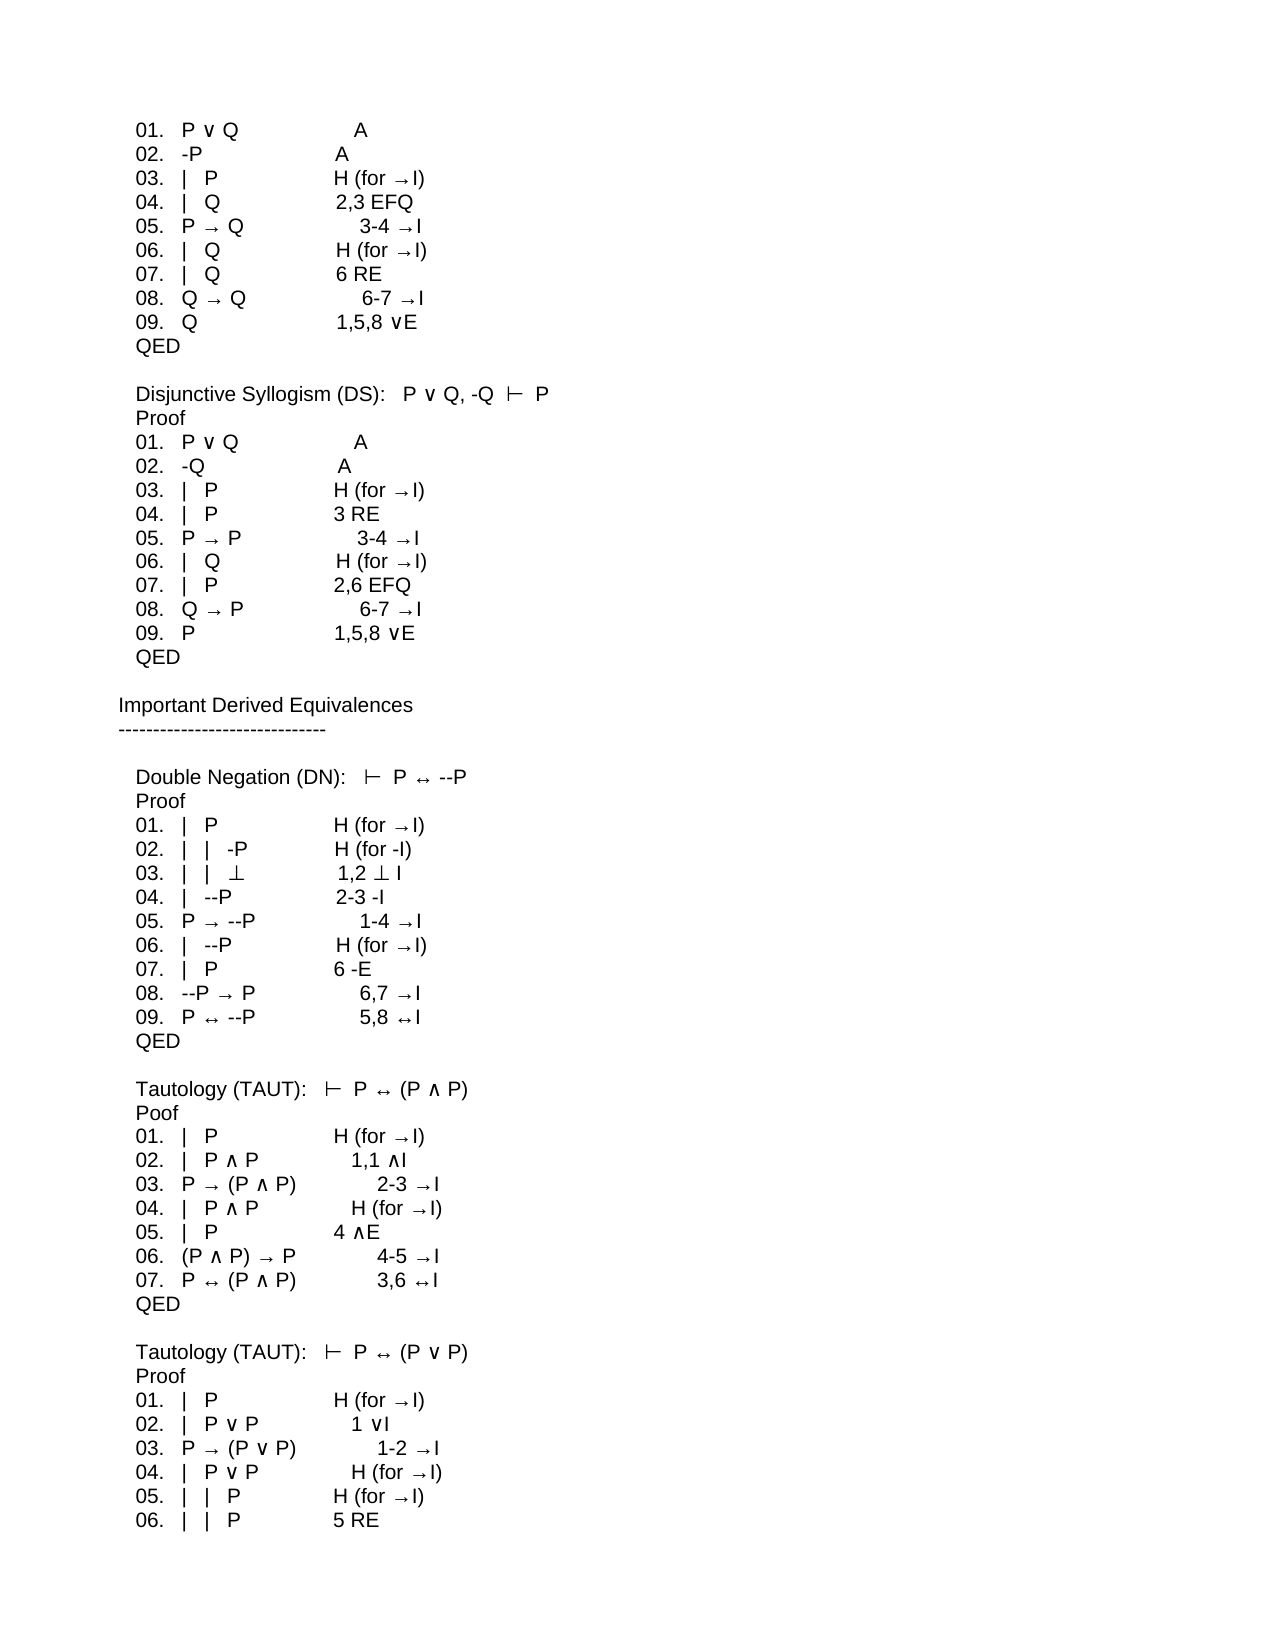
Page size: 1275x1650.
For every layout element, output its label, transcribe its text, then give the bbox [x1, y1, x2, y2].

text 08. --P → P 6,7 →I [118, 981, 1157, 1004]
text 08. Q → Q 6-7 →I [118, 286, 1157, 310]
text 05. | P 4 ∧E [118, 1220, 1157, 1244]
text 04. | P 3 RE [118, 501, 1157, 525]
text 03. | | ⊥ 1,2 ⊥ I [118, 861, 1157, 885]
text 01. P ∨ Q A [118, 429, 1157, 453]
text 07. | Q 6 RE [118, 262, 1157, 286]
text QED [118, 1292, 1157, 1316]
text 01. P ∨ Q A [118, 118, 1157, 142]
text 07. P ↔ (P ∧ P) 3,6 ↔I [118, 1268, 1157, 1292]
text Proof [118, 1364, 1157, 1388]
text 02. | | -P H (for -I) [118, 837, 1157, 861]
text Double Negation (DN): ⊢ P ↔ --P [118, 765, 1157, 789]
text Proof [118, 406, 1157, 429]
text 09. P ↔ --P 5,8 ↔I [118, 1004, 1157, 1028]
text 01. | P H (for →I) [118, 1124, 1157, 1148]
text QED [118, 645, 1157, 669]
text Poof [118, 1100, 1157, 1124]
text 01. | P H (for →I) [118, 813, 1157, 837]
text 03. P → (P ∨ P) 1-2 →I [118, 1436, 1157, 1460]
text 07. | P 6 -E [118, 957, 1157, 981]
text 04. | P ∨ P H (for →I) [118, 1460, 1157, 1484]
text Proof [118, 789, 1157, 813]
text 06. | --P H (for →I) [118, 933, 1157, 957]
text 04. | --P 2-3 -I [118, 885, 1157, 909]
text 01. | P H (for →I) [118, 1388, 1157, 1412]
text 08. Q → P 6-7 →I [118, 597, 1157, 621]
text 05. | | P H (for →I) [118, 1484, 1157, 1508]
text 06. (P ∧ P) → P 4-5 →I [118, 1244, 1157, 1268]
text 03. | P H (for →I) [118, 166, 1157, 190]
text 02. | P ∧ P 1,1 ∧I [118, 1148, 1157, 1172]
text 03. | P H (for →I) [118, 477, 1157, 501]
text ------------------------------ [118, 717, 1157, 741]
text 09. Q 1,5,8 ∨E [118, 310, 1157, 334]
text QED [118, 1028, 1157, 1052]
text 02. -P A [118, 142, 1157, 166]
text Tautology (TAUT): ⊢ P ↔ (P ∧ P) [118, 1076, 1157, 1100]
text 04. | Q 2,3 EFQ [118, 190, 1157, 214]
text 06. | | P 5 RE [118, 1508, 1157, 1532]
text Tautology (TAUT): ⊢ P ↔ (P ∨ P) [118, 1340, 1157, 1364]
text 05. P → --P 1-4 →I [118, 909, 1157, 933]
text 04. | P ∧ P H (for →I) [118, 1196, 1157, 1220]
text 05. P → Q 3-4 →I [118, 214, 1157, 238]
text 06. | Q H (for →I) [118, 549, 1157, 573]
text 09. P 1,5,8 ∨E [118, 621, 1157, 645]
text Disjunctive Syllogism (DS): P ∨ Q, -Q ⊢ P [118, 382, 1157, 406]
text 03. P → (P ∧ P) 2-3 →I [118, 1172, 1157, 1196]
text 06. | Q H (for →I) [118, 238, 1157, 262]
text QED [118, 334, 1157, 358]
text 02. | P ∨ P 1 ∨I [118, 1412, 1157, 1436]
text Important Derived Equivalences [118, 693, 1157, 717]
text 02. -Q A [118, 453, 1157, 477]
text 07. | P 2,6 EFQ [118, 573, 1157, 597]
text 05. P → P 3-4 →I [118, 525, 1157, 549]
